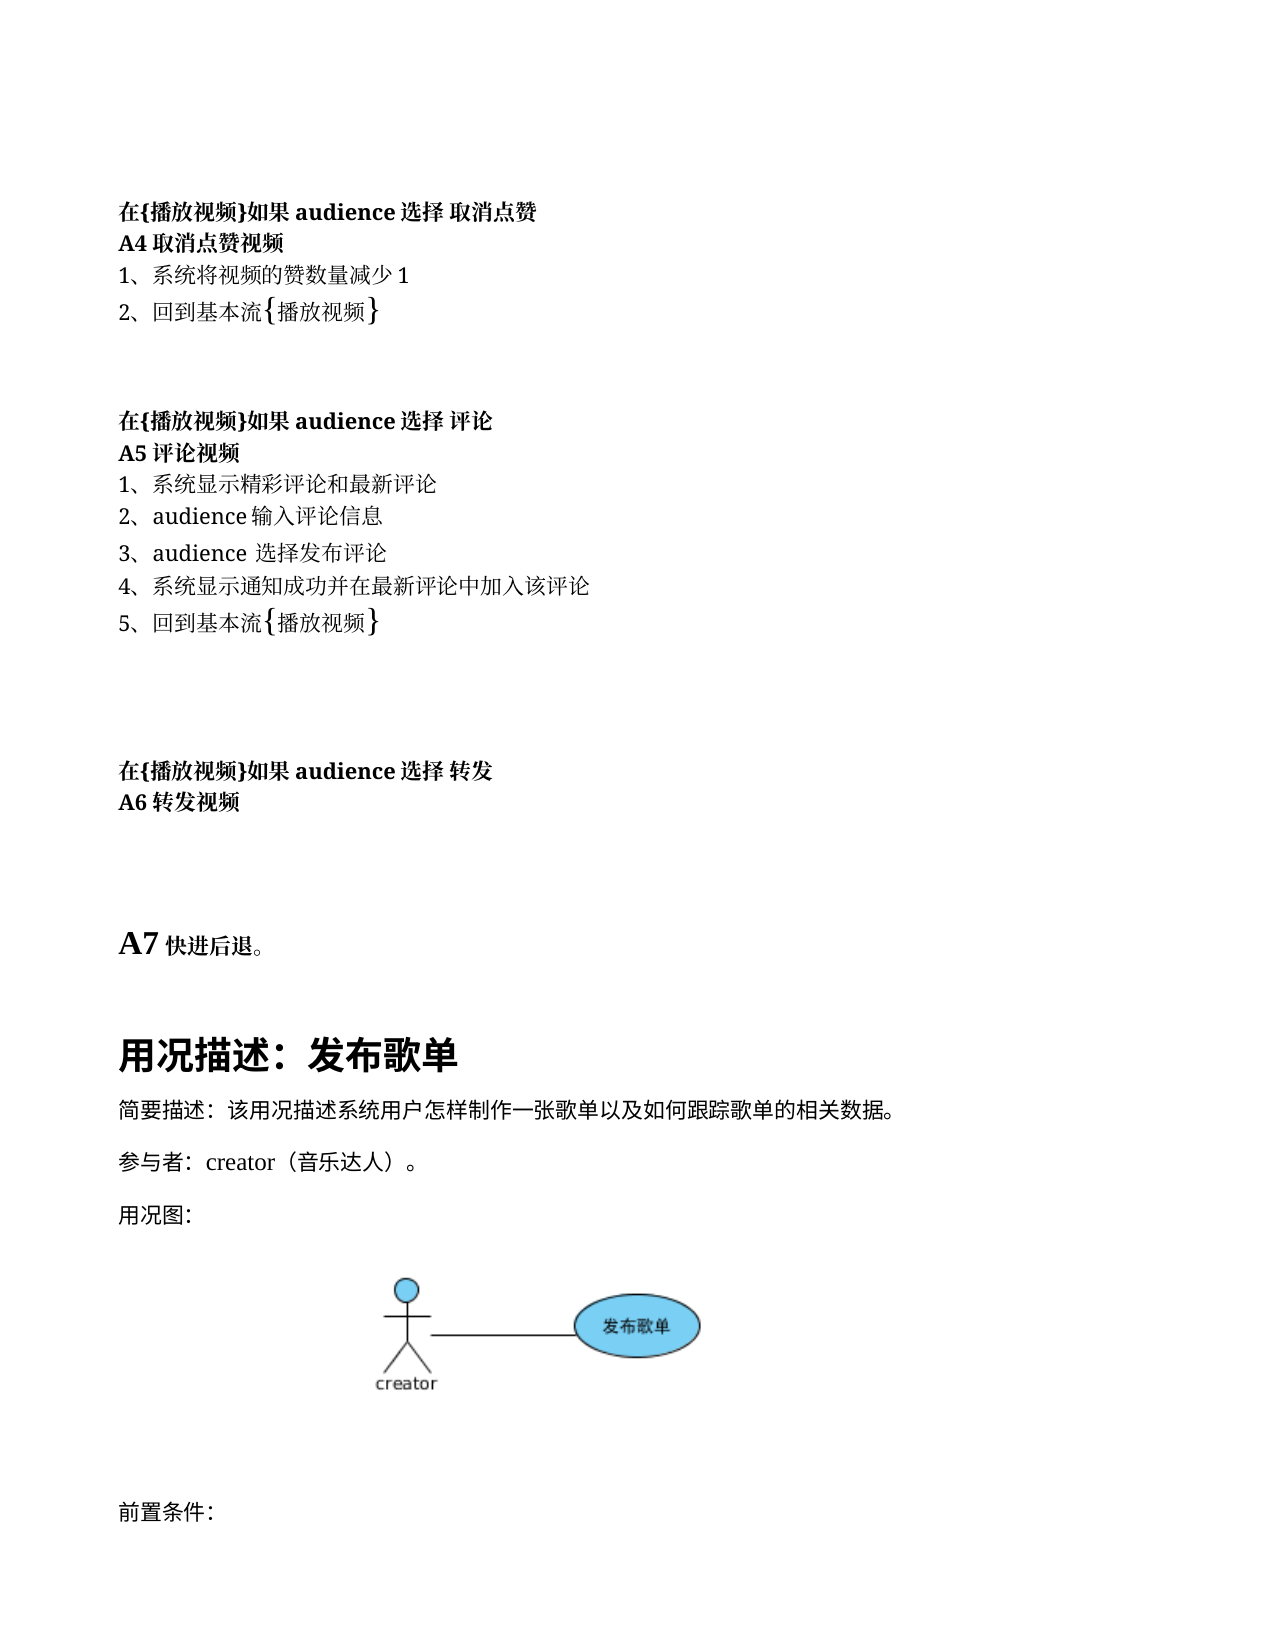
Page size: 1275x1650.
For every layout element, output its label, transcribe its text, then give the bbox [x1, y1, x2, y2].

text 2、回到基本流{播放视频} [118, 289, 1157, 328]
text 简要描述：该用况描述系统用户怎样制作一张歌单以及如何跟踪歌单的相关数据。 [118, 1093, 1157, 1124]
text A5 评论视频 [118, 436, 1157, 468]
text 前置条件： [118, 1495, 1157, 1527]
text A7快进后退。 [118, 923, 1157, 962]
text A6 转发视频 [118, 786, 1157, 817]
text 3、audience 选择发布评论 [118, 531, 1157, 569]
text 4、系统显示通知成功并在最新评论中加入该评论 [118, 569, 1157, 601]
picture [310, 1250, 965, 1440]
text 1、系统将视频的赞数量减少1 [118, 258, 1157, 289]
subtitle 用况描述：发布歌单 [118, 1025, 1157, 1080]
text 参与者：creator（音乐达人）。 [118, 1145, 1157, 1177]
text 1、系统显示精彩评论和最新评论 [118, 468, 1157, 499]
text 5、回到基本流{播放视频} [118, 601, 1157, 639]
text 在{播放视频}如果audience选择 取消点赞 [118, 195, 1157, 226]
text 用况图： [118, 1198, 1157, 1229]
text 2、audience输入评论信息 [118, 499, 1157, 531]
text A4 取消点赞视频 [118, 226, 1157, 258]
text 在{播放视频}如果audience选择 评论 [118, 404, 1157, 436]
text 在{播放视频}如果audience选择 转发 [118, 754, 1157, 786]
